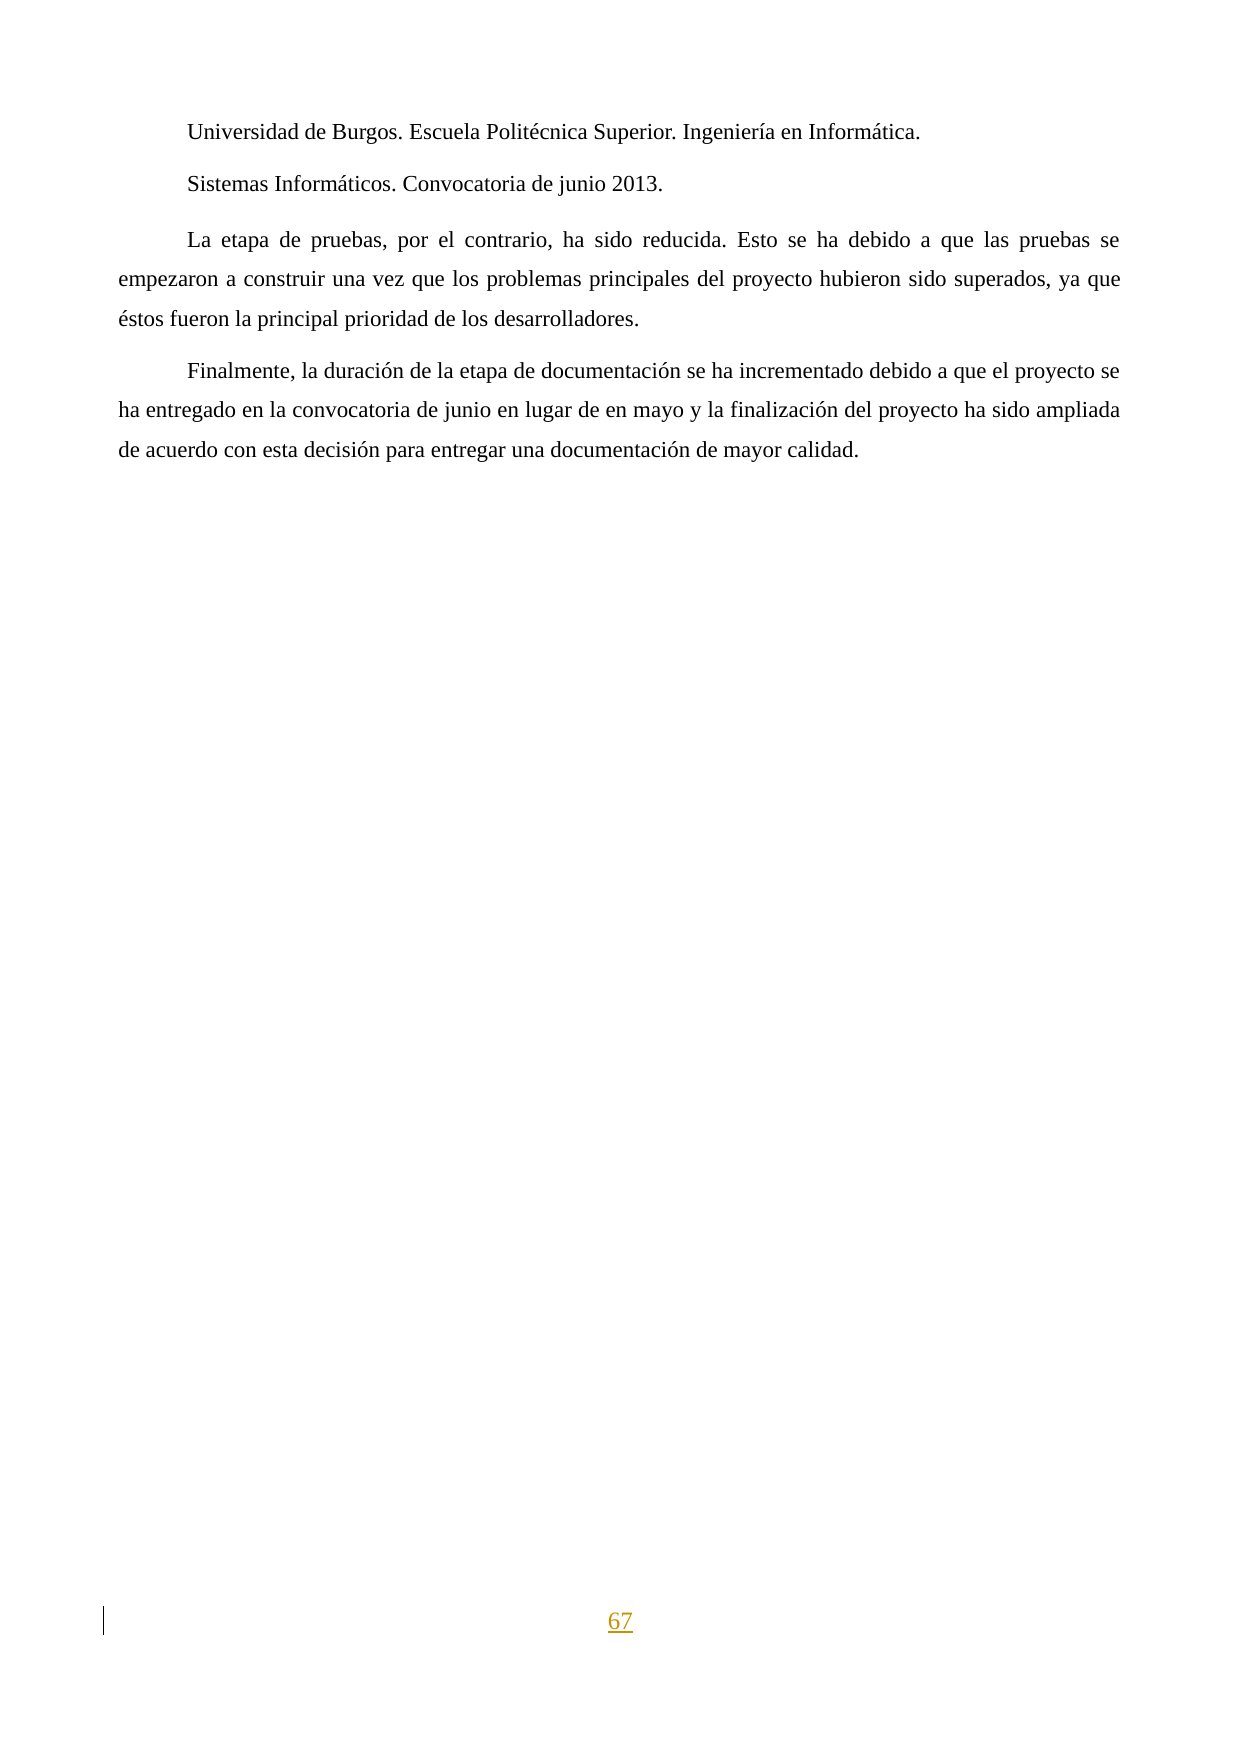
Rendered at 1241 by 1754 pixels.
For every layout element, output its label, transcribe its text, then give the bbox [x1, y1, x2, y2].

text Finalmente, la duración de la etapa de documentación se ha incrementado debido a que el proyecto se ha entregado en la convocatoria de junio en lugar de en mayo y la finalización del proyecto ha sido ampliada de acuerdo con esta decisión para entregar una documentación de mayor calidad. [118, 357, 1122, 462]
text La etapa de pruebas, por el contrario, ha sido reducida. Esto se ha debido a que las pruebas se empezaron a construir una vez que los problemas principales del proyecto hubieron sido superados, ya que éstos fueron la principal prioridad de los desarrolladores. [118, 226, 1122, 331]
